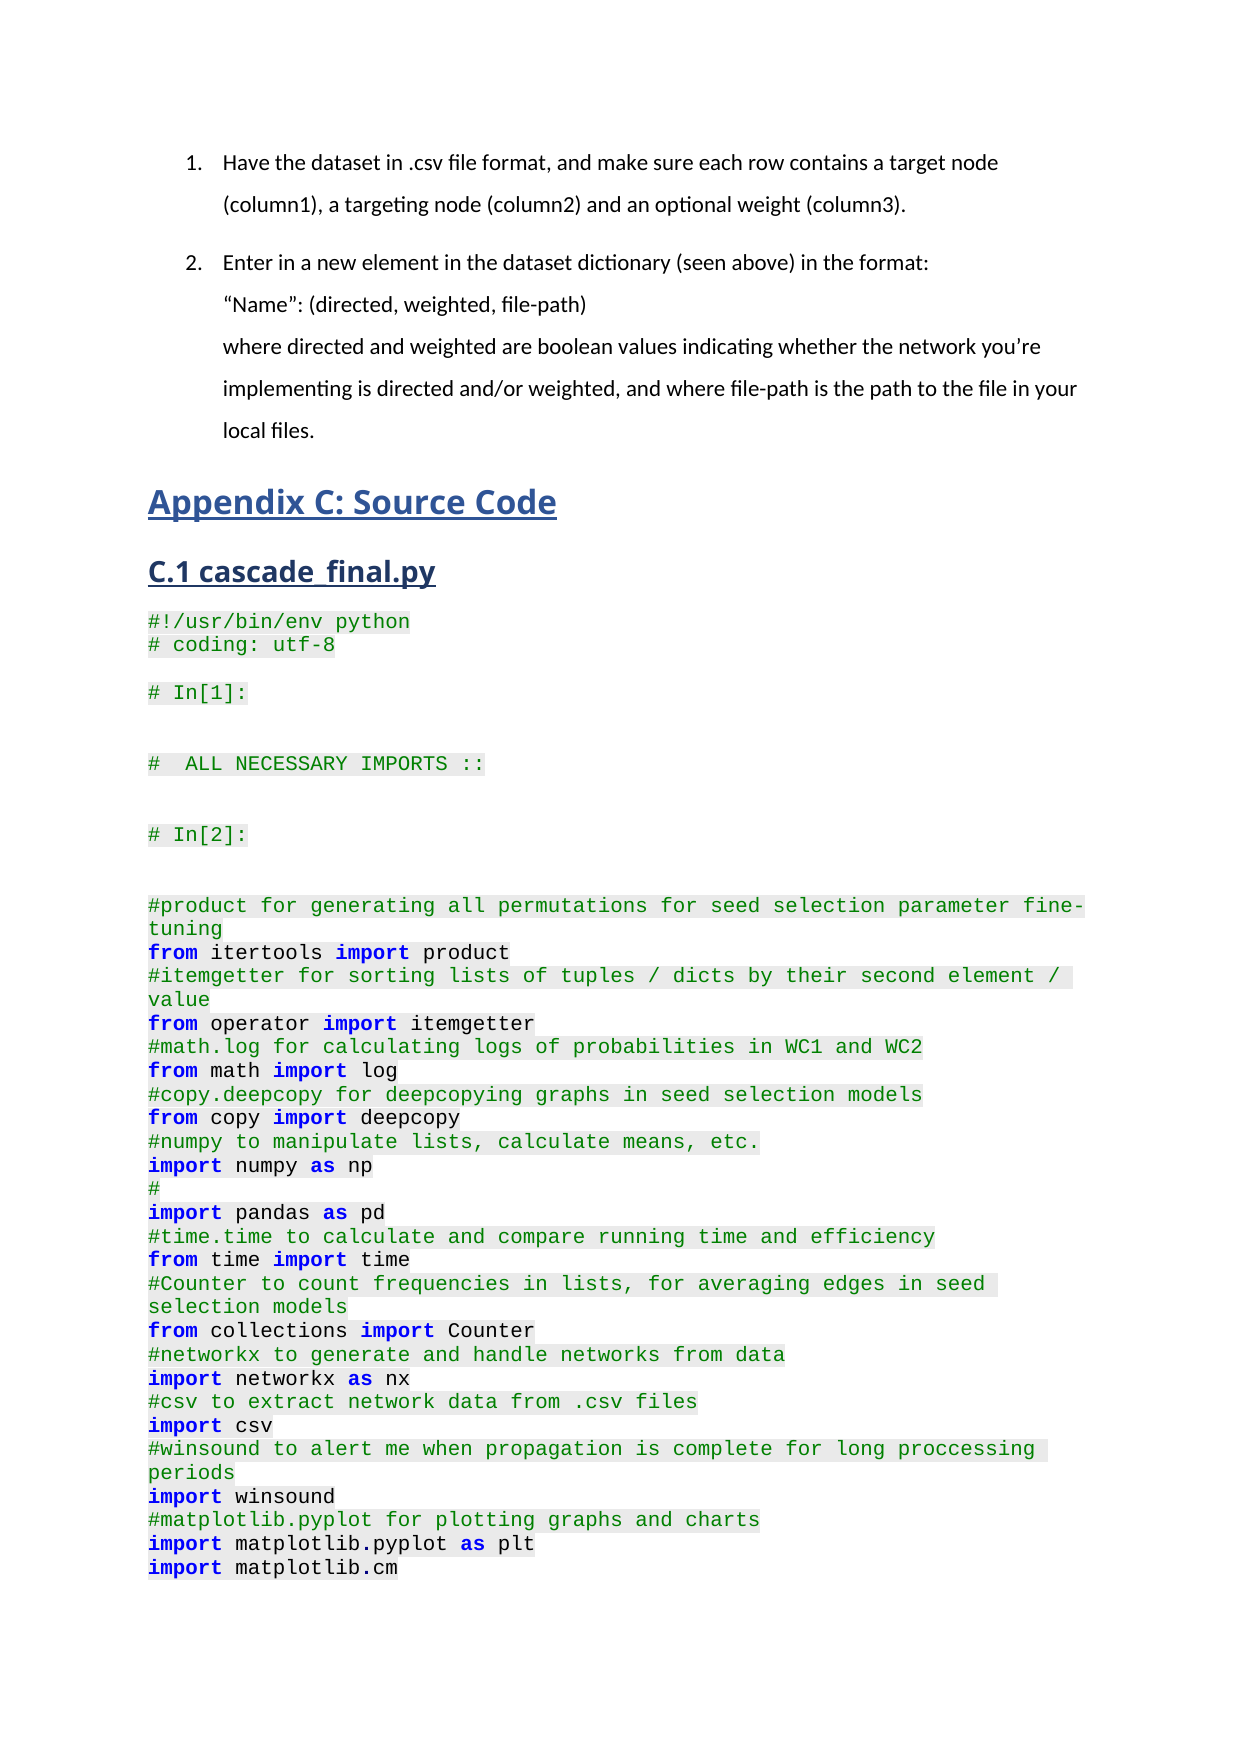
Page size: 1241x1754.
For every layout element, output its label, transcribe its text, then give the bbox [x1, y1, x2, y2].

text from copy import deepcopy [148, 1107, 1092, 1131]
text from collections import Counter [148, 1320, 1092, 1344]
text import matplotlib.cm [148, 1557, 1092, 1580]
list Have the dataset in .csv file format, and make sure each row contains a target node (column1), a targeting node (column2) and an optional weight (column3). [185, 148, 1092, 218]
text #winsound to alert me when propagation is complete for long proccessing periods [148, 1438, 1092, 1486]
text #Counter to count frequencies in lists, for averaging edges in seed selection models [148, 1273, 1092, 1320]
text #!/usr/bin/env python [148, 611, 1092, 634]
text from time import time [148, 1249, 1092, 1273]
text # In[1]: [148, 682, 1092, 705]
text # ALL NECESSARY IMPORTS :: [148, 753, 1092, 776]
text #matplotlib.pyplot for plotting graphs and charts [148, 1509, 1092, 1533]
text #time.time to calculate and compare running time and efficiency [148, 1226, 1092, 1249]
text # [148, 1178, 1092, 1202]
text # coding: utf-8 [148, 634, 1092, 658]
text import pandas as pd [148, 1202, 1092, 1226]
text #csv to extract network data from .csv files [148, 1391, 1092, 1415]
text import networkx as nx [148, 1367, 1092, 1391]
text from math import log [148, 1060, 1092, 1084]
text import matplotlib.pyplot as plt [148, 1533, 1092, 1557]
text # In[2]: [148, 824, 1092, 847]
subtitle Appendix C: Source Code [148, 479, 1092, 524]
text #product for generating all permutations for seed selection parameter fine-tuning [148, 894, 1092, 942]
text from itertools import product [148, 942, 1092, 966]
text #copy.deepcopy for deepcopying graphs in seed selection models [148, 1084, 1092, 1107]
list Enter in a new element in the dataset dictionary (seen above) in the format: “Name”: (directed, weighted, file-path) where directed and weighted are boolean values indicating whether the network you’re implementing is directed and/or weighted, and where file-path is the path to the file in your local files. [185, 248, 1092, 444]
text #math.log for calculating logs of probabilities in WC1 and WC2 [148, 1036, 1092, 1060]
text import winsound [148, 1486, 1092, 1509]
text #networkx to generate and handle networks from data [148, 1344, 1092, 1367]
text from operator import itemgetter [148, 1013, 1092, 1036]
subtitle C.1 cascade_final.py [148, 551, 1092, 591]
text import numpy as np [148, 1155, 1092, 1178]
text import csv [148, 1415, 1092, 1438]
text #numpy to manipulate lists, calculate means, etc. [148, 1131, 1092, 1155]
text #itemgetter for sorting lists of tuples / dicts by their second element / value [148, 966, 1092, 1013]
